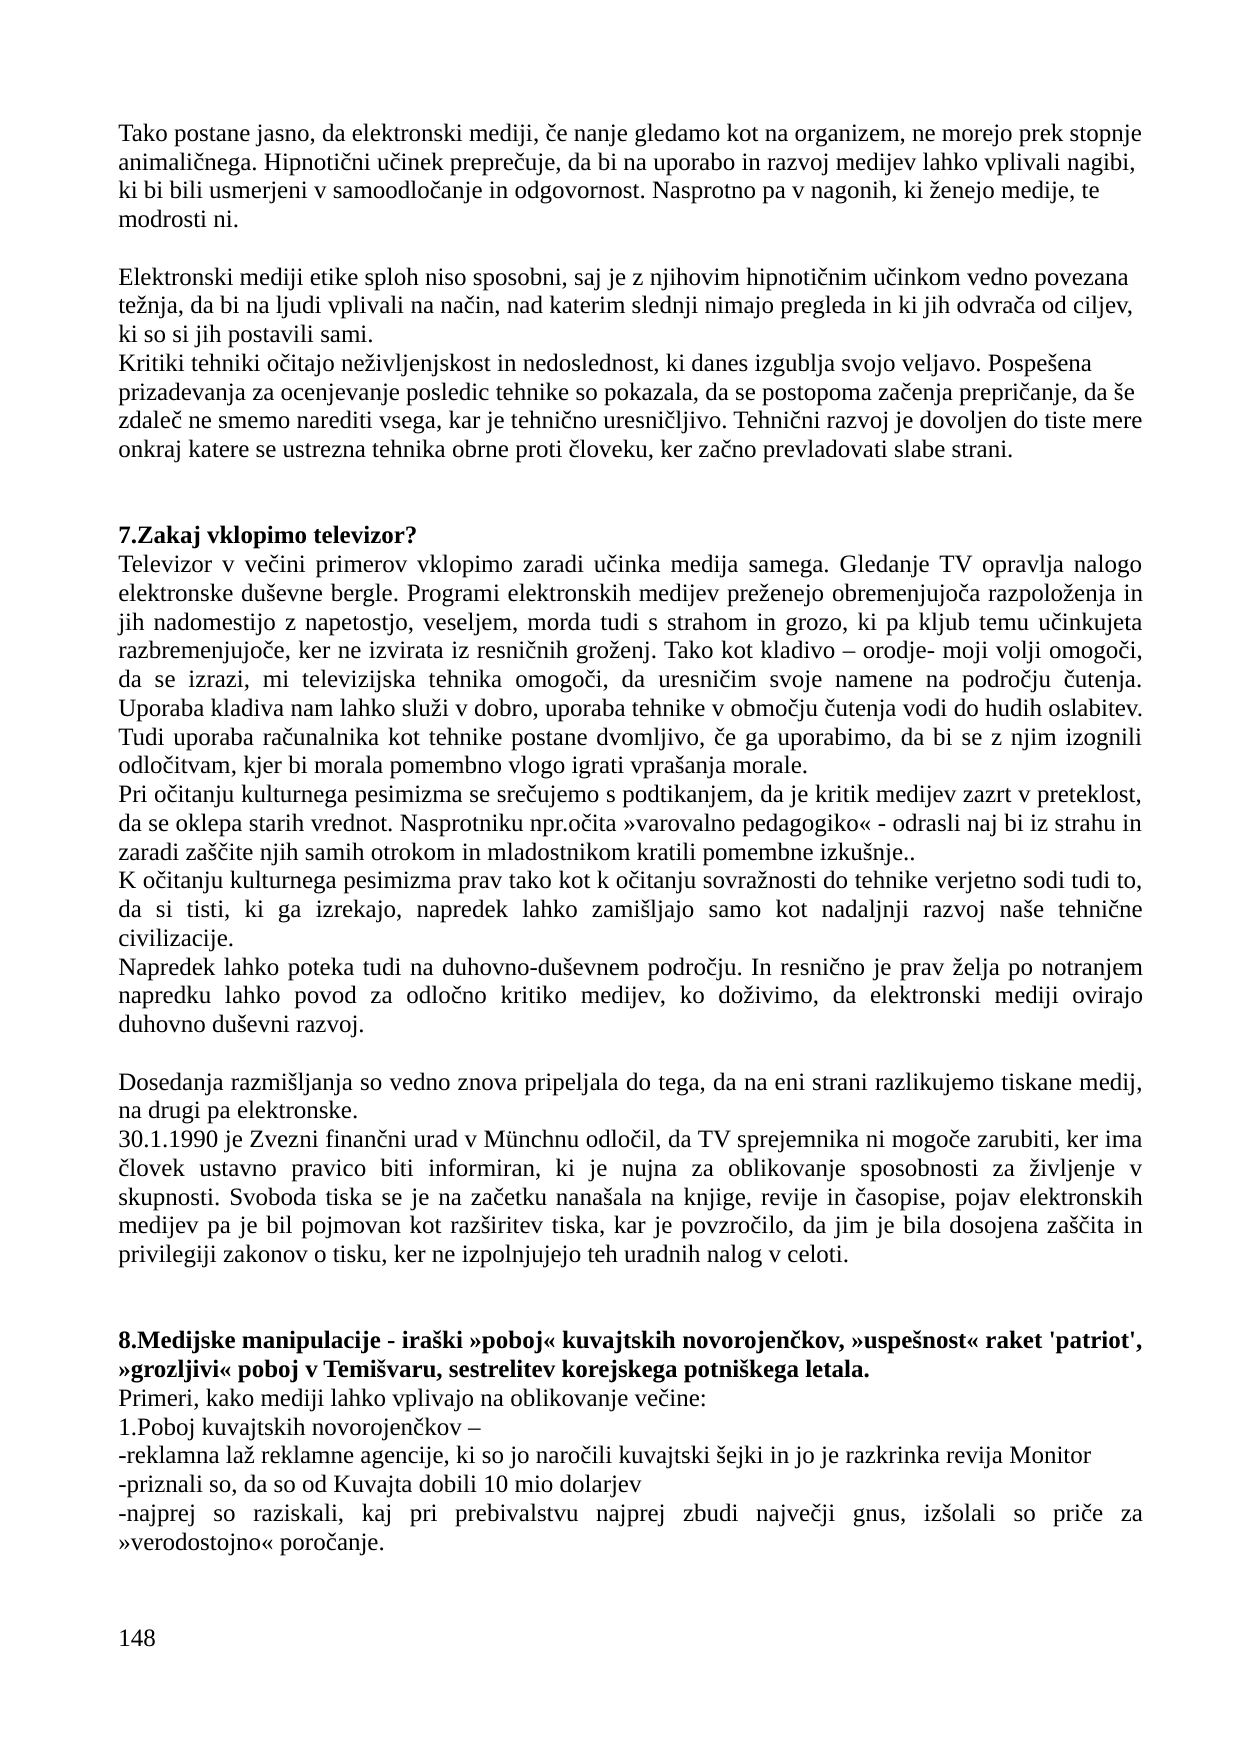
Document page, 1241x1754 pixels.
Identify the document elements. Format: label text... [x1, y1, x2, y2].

text -priznali so, da so od Kuvajta dobili 10 mio dolarjev [118, 1469, 1144, 1498]
text Napredek lahko poteka tudi na duhovno-duševnem področju. In resnično je prav želja po notranjem napredku lahko povod za odločno kritiko medijev, ko doživimo, da elektronski mediji ovirajo duhovno duševni razvoj. [118, 952, 1144, 1038]
text Primeri, kako mediji lahko vplivajo na oblikovanje večine: [118, 1383, 1144, 1412]
text -reklamna laž reklamne agencije, ki so jo naročili kuvajtski šejki in jo je razkrinka revija Monitor [118, 1441, 1144, 1469]
text Dosedanja razmišljanja so vedno znova pripeljala do tega, da na eni strani razlikujemo tiskane medij, na drugi pa elektronske. [118, 1067, 1144, 1124]
text 8.Medijske manipulacije - iraški »poboj« kuvajtskih novorojenčkov, »uspešnost« raket 'patriot', »grozljivi« poboj v Temišvaru, sestrelitev korejskega potniškega letala. [118, 1326, 1144, 1383]
text Kritiki tehniki očitajo neživljenjskost in nedoslednost, ki danes izgublja svojo veljavo. Pospešena prizadevanja za ocenjevanje posledic tehnike so pokazala, da se postopoma začenja prepričanje, da še zdaleč ne smemo narediti vsega, kar je tehnično uresničljivo. Tehnični razvoj je dovoljen do tiste mere onkraj katere se ustrezna tehnika obrne proti človeku, ker začno prevladovati slabe strani. [118, 348, 1144, 463]
text Tako postane jasno, da elektronski mediji, če nanje gledamo kot na organizem, ne morejo prek stopnje animaličnega. Hipnotični učinek preprečuje, da bi na uporabo in razvoj medijev lahko vplivali nagibi, ki bi bili usmerjeni v samoodločanje in odgovornost. Nasprotno pa v nagonih, ki ženejo medije, te modrosti ni. [118, 118, 1144, 233]
text -najprej so raziskali, kaj pri prebivalstvu najprej zbudi največji gnus, izšolali so priče za »verodostojno« poročanje. [118, 1498, 1144, 1556]
text 1.Poboj kuvajtskih novorojenčkov – [118, 1412, 1144, 1441]
text K očitanju kulturnega pesimizma prav tako kot k očitanju sovražnosti do tehnike verjetno sodi tudi to, da si tisti, ki ga izrekajo, napredek lahko zamišljajo samo kot nadaljnji razvoj naše tehnične civilizacije. [118, 866, 1144, 952]
text Pri očitanju kulturnega pesimizma se srečujemo s podtikanjem, da je kritik medijev zazrt v preteklost, da se oklepa starih vrednot. Nasprotniku npr.očita »varovalno pedagogiko« - odrasli naj bi iz strahu in zaradi zaščite njih samih otrokom in mladostnikom kratili pomembne izkušnje.. [118, 779, 1144, 866]
text Televizor v večini primerov vklopimo zaradi učinka medija samega. Gledanje TV opravlja nalogo elektronske duševne bergle. Programi elektronskih medijev preženejo obremenjujoča razpoloženja in jih nadomestijo z napetostjo, veseljem, morda tudi s strahom in grozo, ki pa kljub temu učinkujeta razbremenjujoče, ker ne izvirata iz resničnih groženj. Tako kot kladivo – orodje- moji volji omogoči, da se izrazi, mi televizijska tehnika omogoči, da uresničim svoje namene na področju čutenja. Uporaba kladiva nam lahko služi v dobro, uporaba tehnike v območju čutenja vodi do hudih oslabitev. Tudi uporaba računalnika kot tehnike postane dvomljivo, če ga uporabimo, da bi se z njim izognili odločitvam, kjer bi morala pomembno vlogo igrati vprašanja morale. [118, 549, 1144, 779]
text Elektronski mediji etike sploh niso sposobni, saj je z njihovim hipnotičnim učinkom vedno povezana težnja, da bi na ljudi vplivali na način, nad katerim slednji nimajo pregleda in ki jih odvrača od ciljev, ki so si jih postavili sami. [118, 262, 1144, 348]
text 7.Zakaj vklopimo televizor? [118, 521, 1144, 549]
text 30.1.1990 je Zvezni finančni urad v Münchnu odločil, da TV sprejemnika ni mogoče zarubiti, ker ima človek ustavno pravico biti informiran, ki je nujna za oblikovanje sposobnosti za življenje v skupnosti. Svoboda tiska se je na začetku nanašala na knjige, revije in časopise, pojav elektronskih medijev pa je bil pojmovan kot razširitev tiska, kar je povzročilo, da jim je bila dosojena zaščita in privilegiji zakonov o tisku, ker ne izpolnjujejo teh uradnih nalog v celoti. [118, 1124, 1144, 1268]
